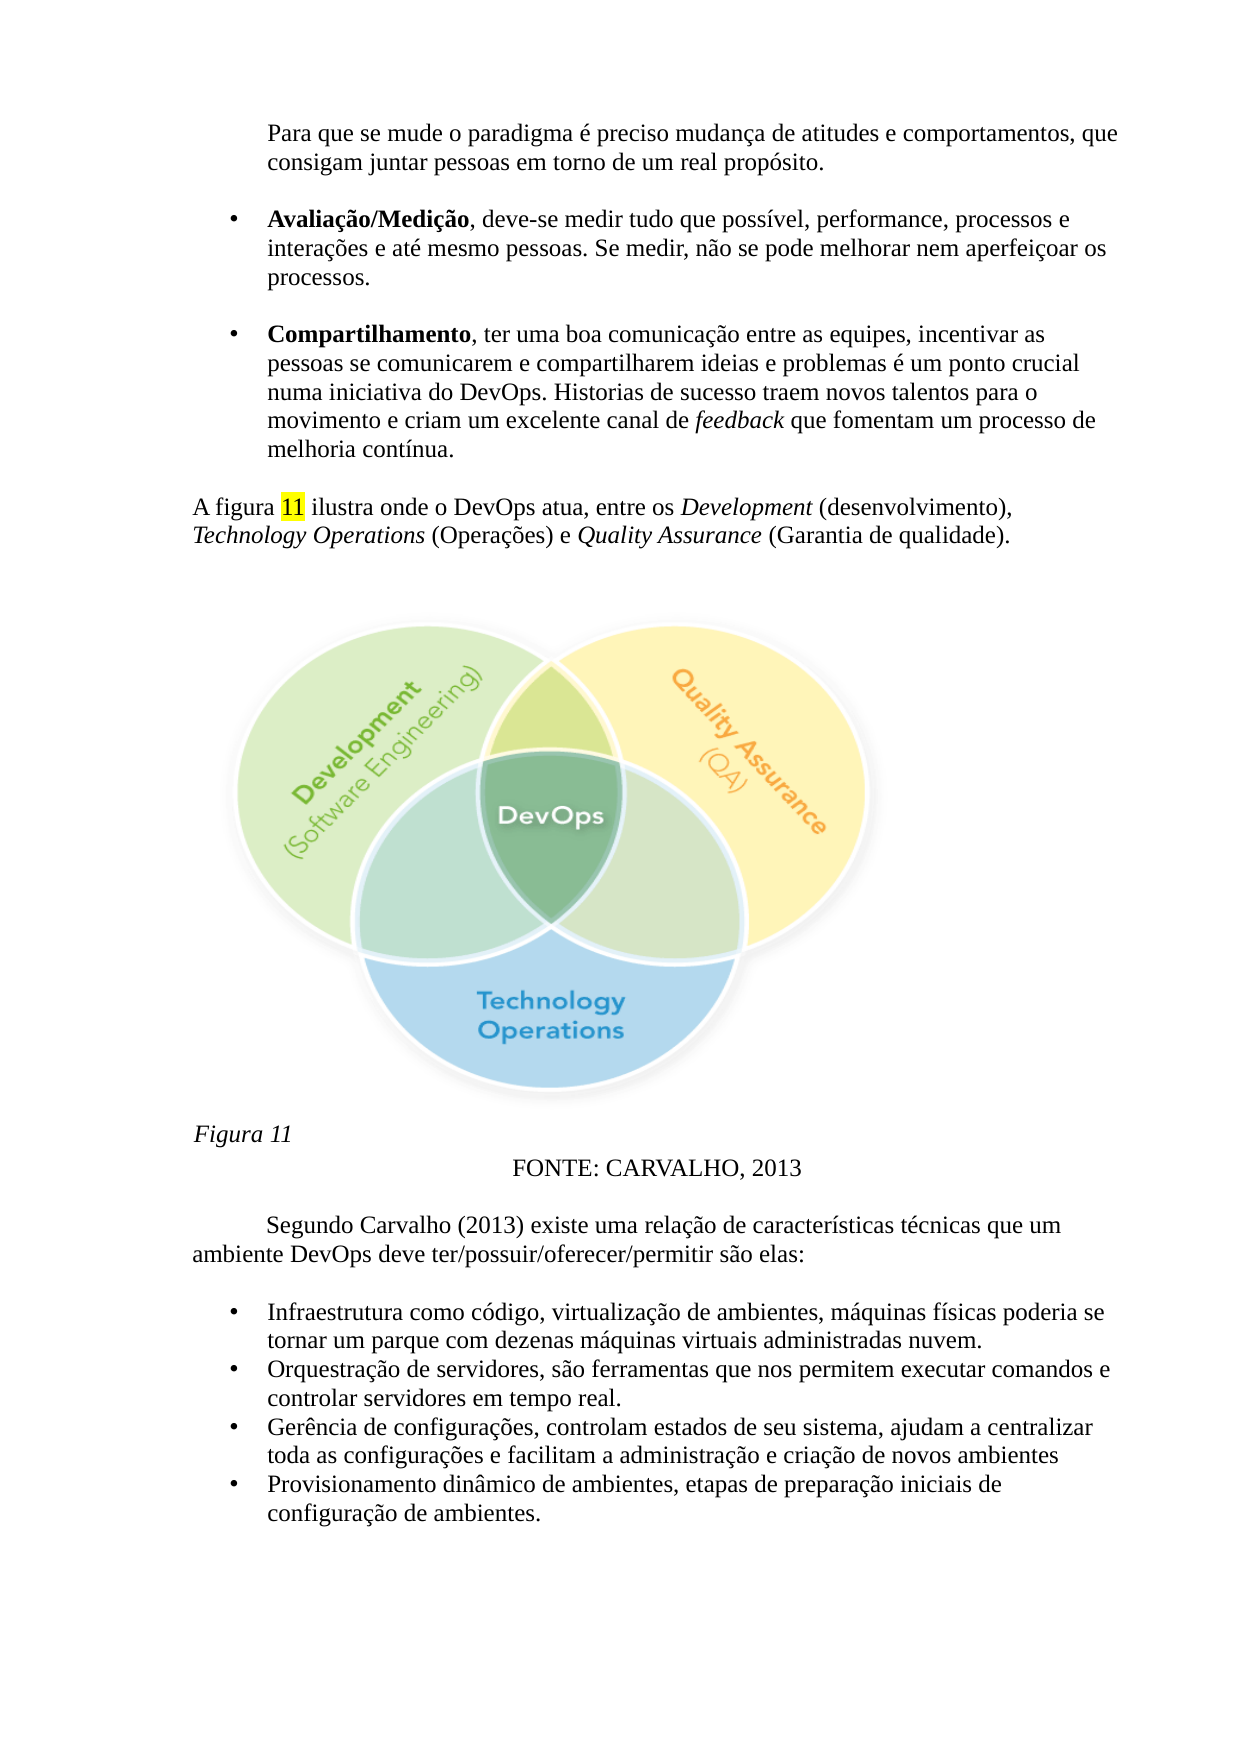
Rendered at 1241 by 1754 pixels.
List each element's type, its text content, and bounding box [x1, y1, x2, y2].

list Avaliação/Medição, deve-se medir tudo que possível, performance, processos e interações e até mesmo pessoas. Se medir, não se pode melhorar nem aperfeiçoar os processos. [229, 204, 1122, 291]
picture [193, 590, 909, 1120]
text A figura 11 ilustra onde o DevOps atua, entre os Development (desenvolvimento), Technology Operations (Operações) e Quality Assurance (Garantia de qualidade). [118, 492, 1122, 549]
list Compartilhamento, ter uma boa comunicação entre as equipes, incentivar as pessoas se comunicarem e compartilharem ideias e problemas é um ponto crucial numa iniciativa do DevOps. Historias de sucesso traem novos talentos para o movimento e criam um excelente canal de feedback que fomentam um processo de melhoria contínua. [229, 319, 1122, 463]
list Orquestração de servidores, são ferramentas que nos permitem executar comandos e controlar servidores em tempo real. [229, 1354, 1122, 1412]
list Gerência de configurações, controlam estados de seu sistema, ajudam a centralizar toda as configurações e facilitam a administração e criação de novos ambientes [229, 1412, 1122, 1469]
text FONTE: CARVALHO, 2013 [192, 1153, 1122, 1182]
list Para que se mude o paradigma é preciso mudança de atitudes e comportamentos, que consigam juntar pessoas em torno de um real propósito. [229, 118, 1122, 176]
list Provisionamento dinâmico de ambientes, etapas de preparação iniciais de configuração de ambientes. [229, 1469, 1122, 1527]
text Figura 11 [194, 1120, 908, 1148]
text Segundo Carvalho (2013) existe uma relação de características técnicas que um ambiente DevOps deve ter/possuir/oferecer/permitir são elas: [44, 1211, 1122, 1268]
list Infraestrutura como código, virtualização de ambientes, máquinas físicas poderia se tornar um parque com dezenas máquinas virtuais administradas nuvem. [229, 1297, 1122, 1354]
